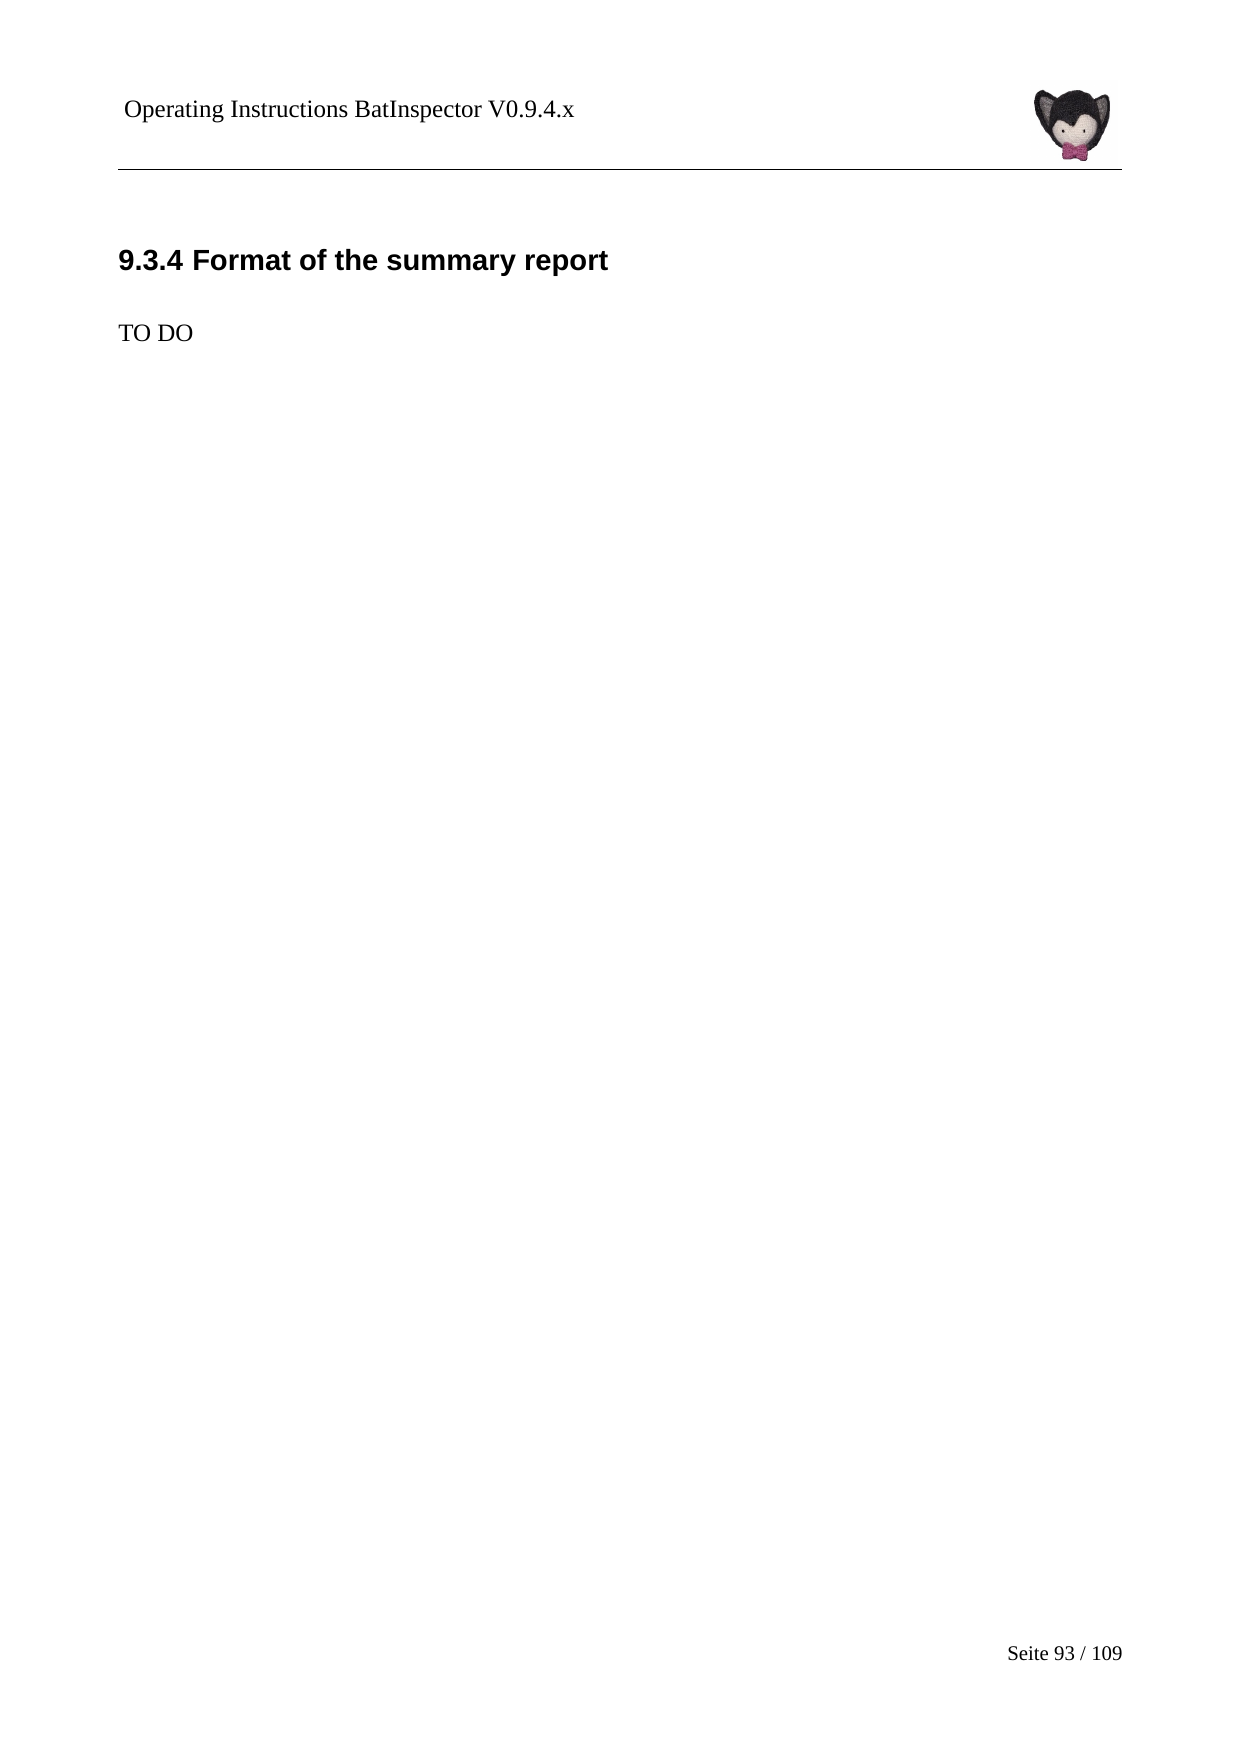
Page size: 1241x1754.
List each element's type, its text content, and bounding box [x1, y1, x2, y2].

picture [1030, 80, 1119, 169]
subtitle Format of the summary report [118, 243, 1122, 276]
text TO DO [118, 318, 1122, 346]
